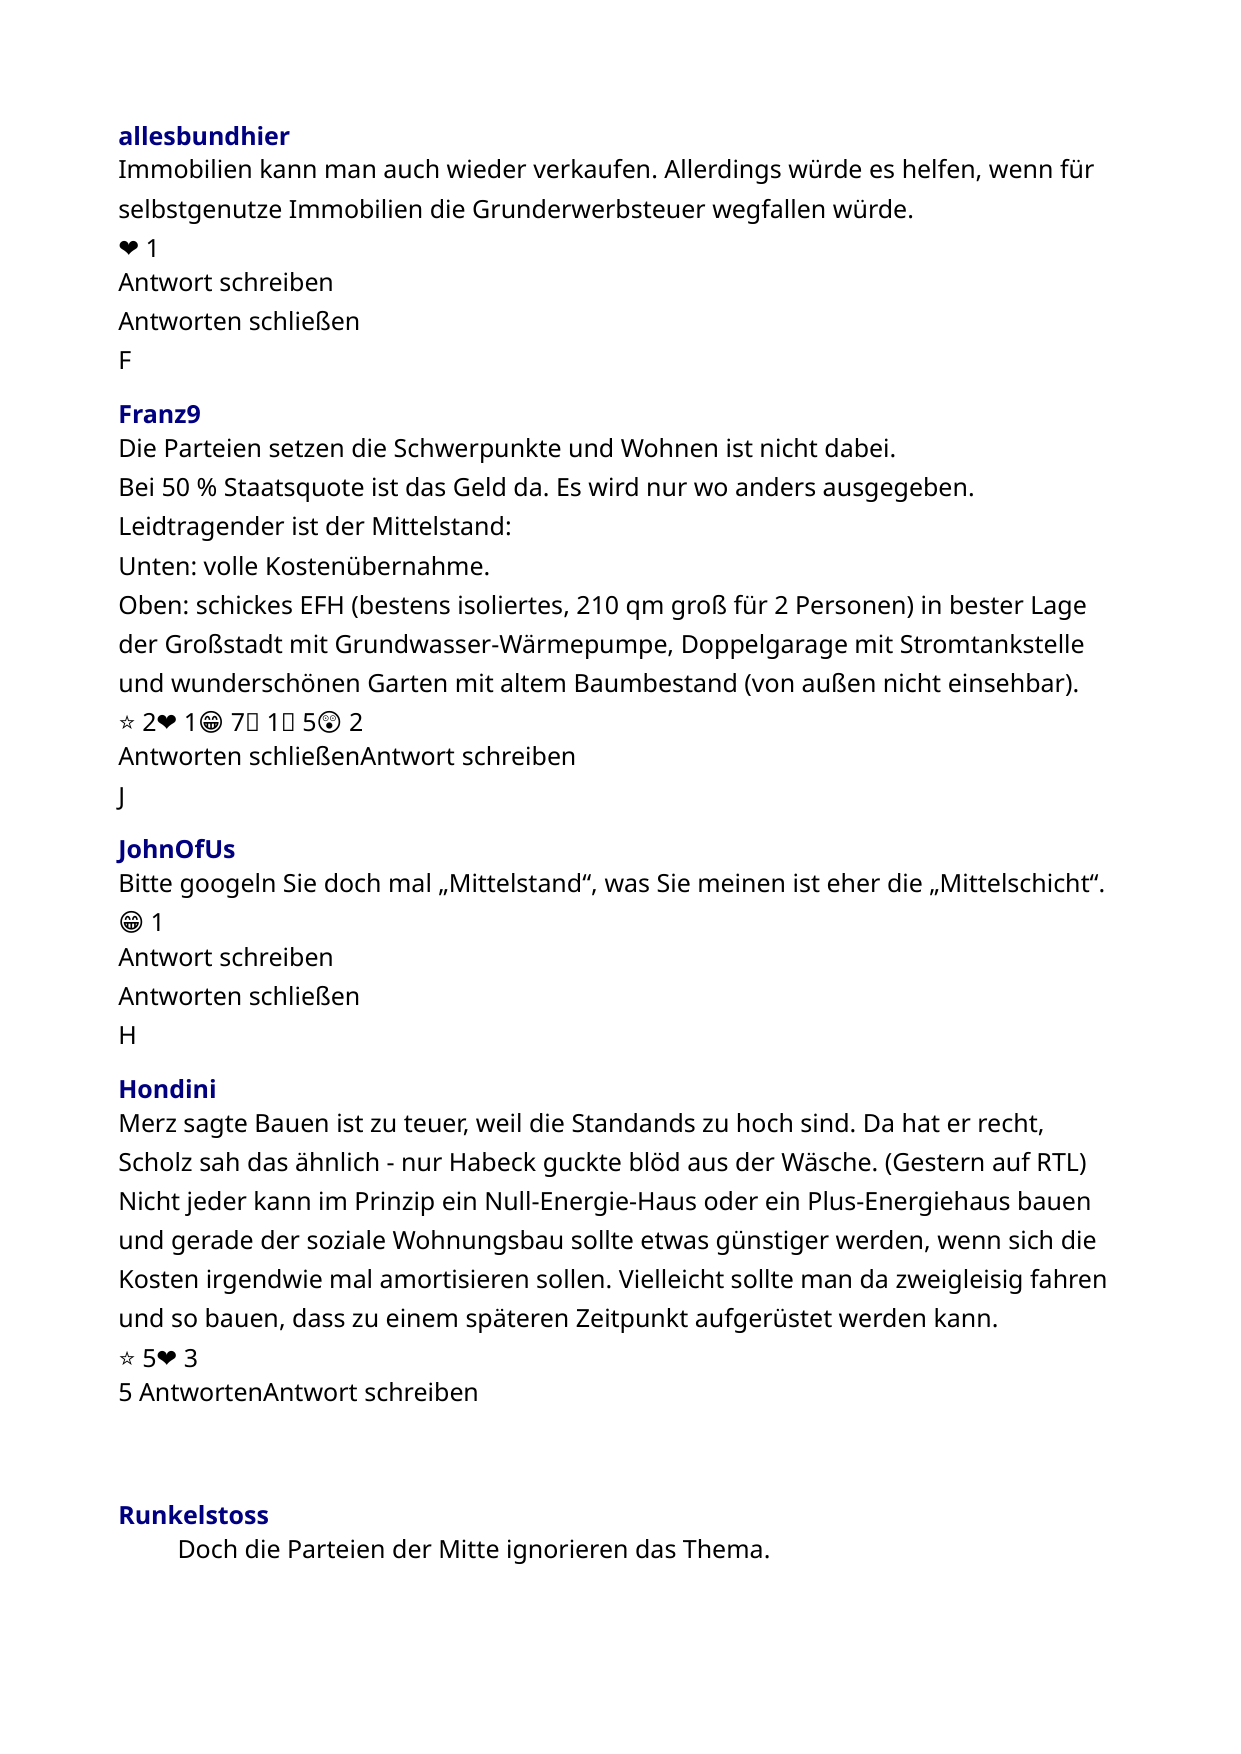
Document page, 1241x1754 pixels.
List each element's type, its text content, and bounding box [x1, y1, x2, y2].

text ⭐️ 2❤️ 1😁 7🙁 1🤨 5😲 2 [118, 705, 1122, 739]
text Antworten schließenAntwort schreiben [118, 739, 1122, 773]
text J [118, 778, 1122, 812]
text H [118, 1017, 1122, 1052]
text Antworten schließen [118, 978, 1122, 1012]
text Immobilien kann man auch wieder verkaufen. Allerdings würde es helfen, wenn für selbstgenutze Immobilien die Grunderwerbsteuer wegfallen würde. [118, 152, 1122, 225]
text Leidtragender ist der Mittelstand: [118, 509, 1122, 543]
subtitle Hondini [118, 1071, 1122, 1105]
text Oben: schickes EFH (bestens isoliertes, 210 qm groß für 2 Personen) in bester Lage der Großstadt mit Grundwasser-Wärmepumpe, Doppelgarage mit Stromtankstelle und wunderschönen Garten mit altem Baumbestand (von außen nicht einsehbar). [118, 587, 1122, 700]
subtitle allesbundhier [118, 118, 1122, 152]
text Merz sagte Bauen ist zu teuer, weil die Standands zu hoch sind. Da hat er recht, Scholz sah das ähnlich - nur Habeck guckte blöd aus der Wäsche. (Gestern auf RTL) Nicht jeder kann im Prinzip ein Null-Energie-Haus oder ein Plus-Energiehaus bauen und gerade der soziale Wohnungsbau sollte etwas günstiger werden, wenn sich die Kosten irgendwie mal amortisieren sollen. Vielleicht sollte man da zweigleisig fahren und so bauen, dass zu einem späteren Zeitpunkt aufgerüstet werden kann. [118, 1105, 1122, 1335]
text ⭐️ 5❤️ 3 [118, 1340, 1122, 1374]
text 😁 1 [118, 905, 1122, 939]
text Doch die Parteien der Mitte ignorieren das Thema. [177, 1532, 1063, 1566]
text Antworten schließen [118, 304, 1122, 338]
text Bitte googeln Sie doch mal „Mittelstand“, was Sie meinen ist eher die „Mittelschicht“. [118, 866, 1122, 900]
subtitle Runkelstoss [118, 1498, 1122, 1532]
subtitle JohnOfUs [118, 832, 1122, 866]
text Antwort schreiben [118, 939, 1122, 973]
text 5 AntwortenAntwort schreiben [118, 1374, 1122, 1408]
text Antwort schreiben [118, 264, 1122, 299]
text Bei 50 % Staatsquote ist das Geld da. Es wird nur wo anders ausgegeben. [118, 470, 1122, 504]
text Die Parteien setzen die Schwerpunkte und Wohnen ist nicht dabei. [118, 431, 1122, 465]
text ❤️ 1 [118, 231, 1122, 264]
text Unten: volle Kostenübernahme. [118, 548, 1122, 582]
text F [118, 343, 1122, 377]
subtitle Franz9 [118, 397, 1122, 431]
